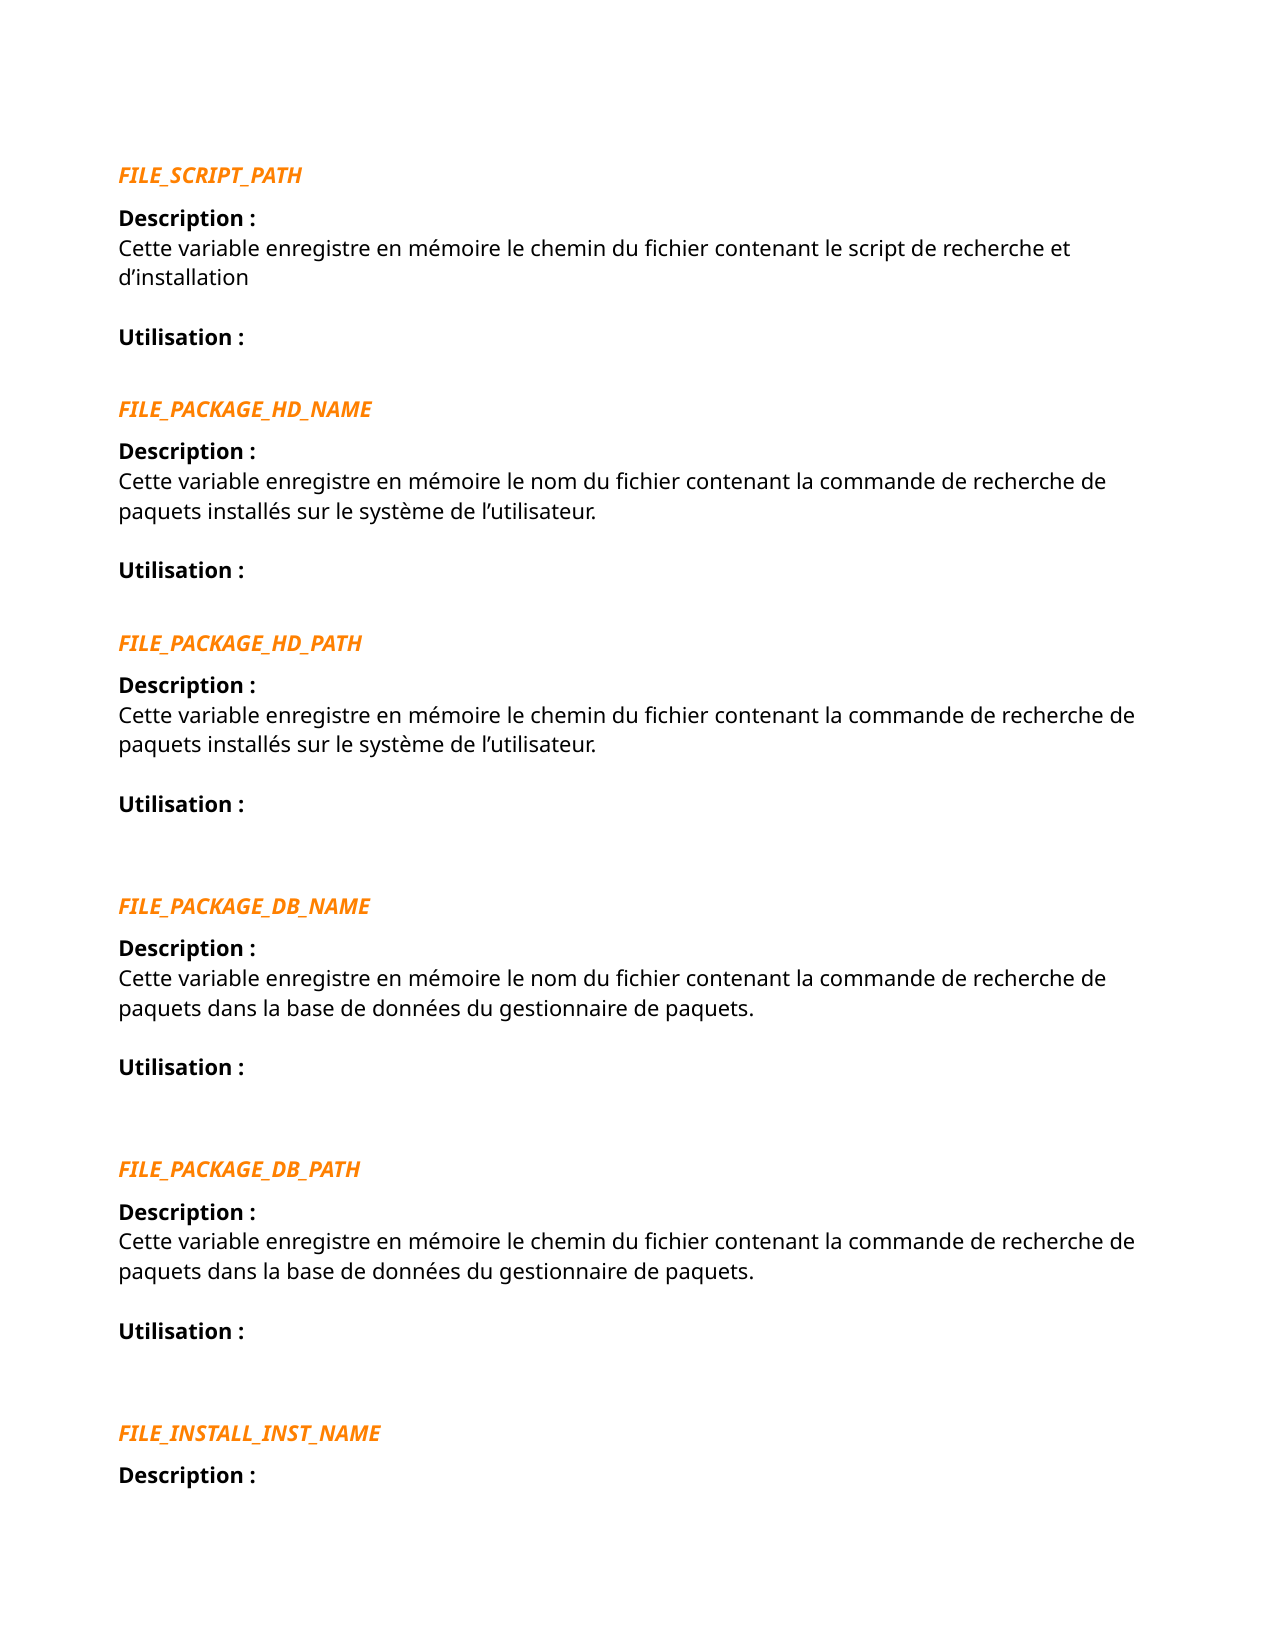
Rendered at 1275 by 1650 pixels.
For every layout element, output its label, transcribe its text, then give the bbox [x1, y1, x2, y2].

text Utilisation : [118, 789, 1157, 819]
text Utilisation : [118, 1052, 1157, 1082]
text Description : [118, 1460, 1157, 1489]
text Description : [118, 670, 1157, 699]
text Cette variable enregistre en mémoire le nom du fichier contenant la commande de recherche de paquets installés sur le système de l’utilisateur. [118, 466, 1157, 526]
subtitle FILE_PACKAGE_DB_PATH [118, 1154, 1157, 1184]
text Utilisation : [118, 322, 1157, 352]
subtitle FILE_PACKAGE_HD_PATH [118, 627, 1157, 657]
subtitle FILE_INSTALL_INST_NAME [118, 1417, 1157, 1447]
text Utilisation : [118, 555, 1157, 585]
text Description : [118, 1196, 1157, 1226]
text Cette variable enregistre en mémoire le chemin du fichier contenant le script de recherche et d’installation [118, 232, 1157, 292]
text Utilisation : [118, 1316, 1157, 1345]
subtitle FILE_SCRIPT_PATH [118, 160, 1157, 190]
text Cette variable enregistre en mémoire le chemin du fichier contenant la commande de recherche de paquets dans la base de données du gestionnaire de paquets. [118, 1226, 1157, 1286]
text Cette variable enregistre en mémoire le chemin du fichier contenant la commande de recherche de paquets installés sur le système de l’utilisateur. [118, 699, 1157, 759]
text Description : [118, 436, 1157, 466]
subtitle FILE_PACKAGE_DB_NAME [118, 891, 1157, 921]
subtitle FILE_PACKAGE_HD_NAME [118, 394, 1157, 424]
text Description : [118, 203, 1157, 232]
text Cette variable enregistre en mémoire le nom du fichier contenant la commande de recherche de paquets dans la base de données du gestionnaire de paquets. [118, 963, 1157, 1022]
text Description : [118, 933, 1157, 963]
